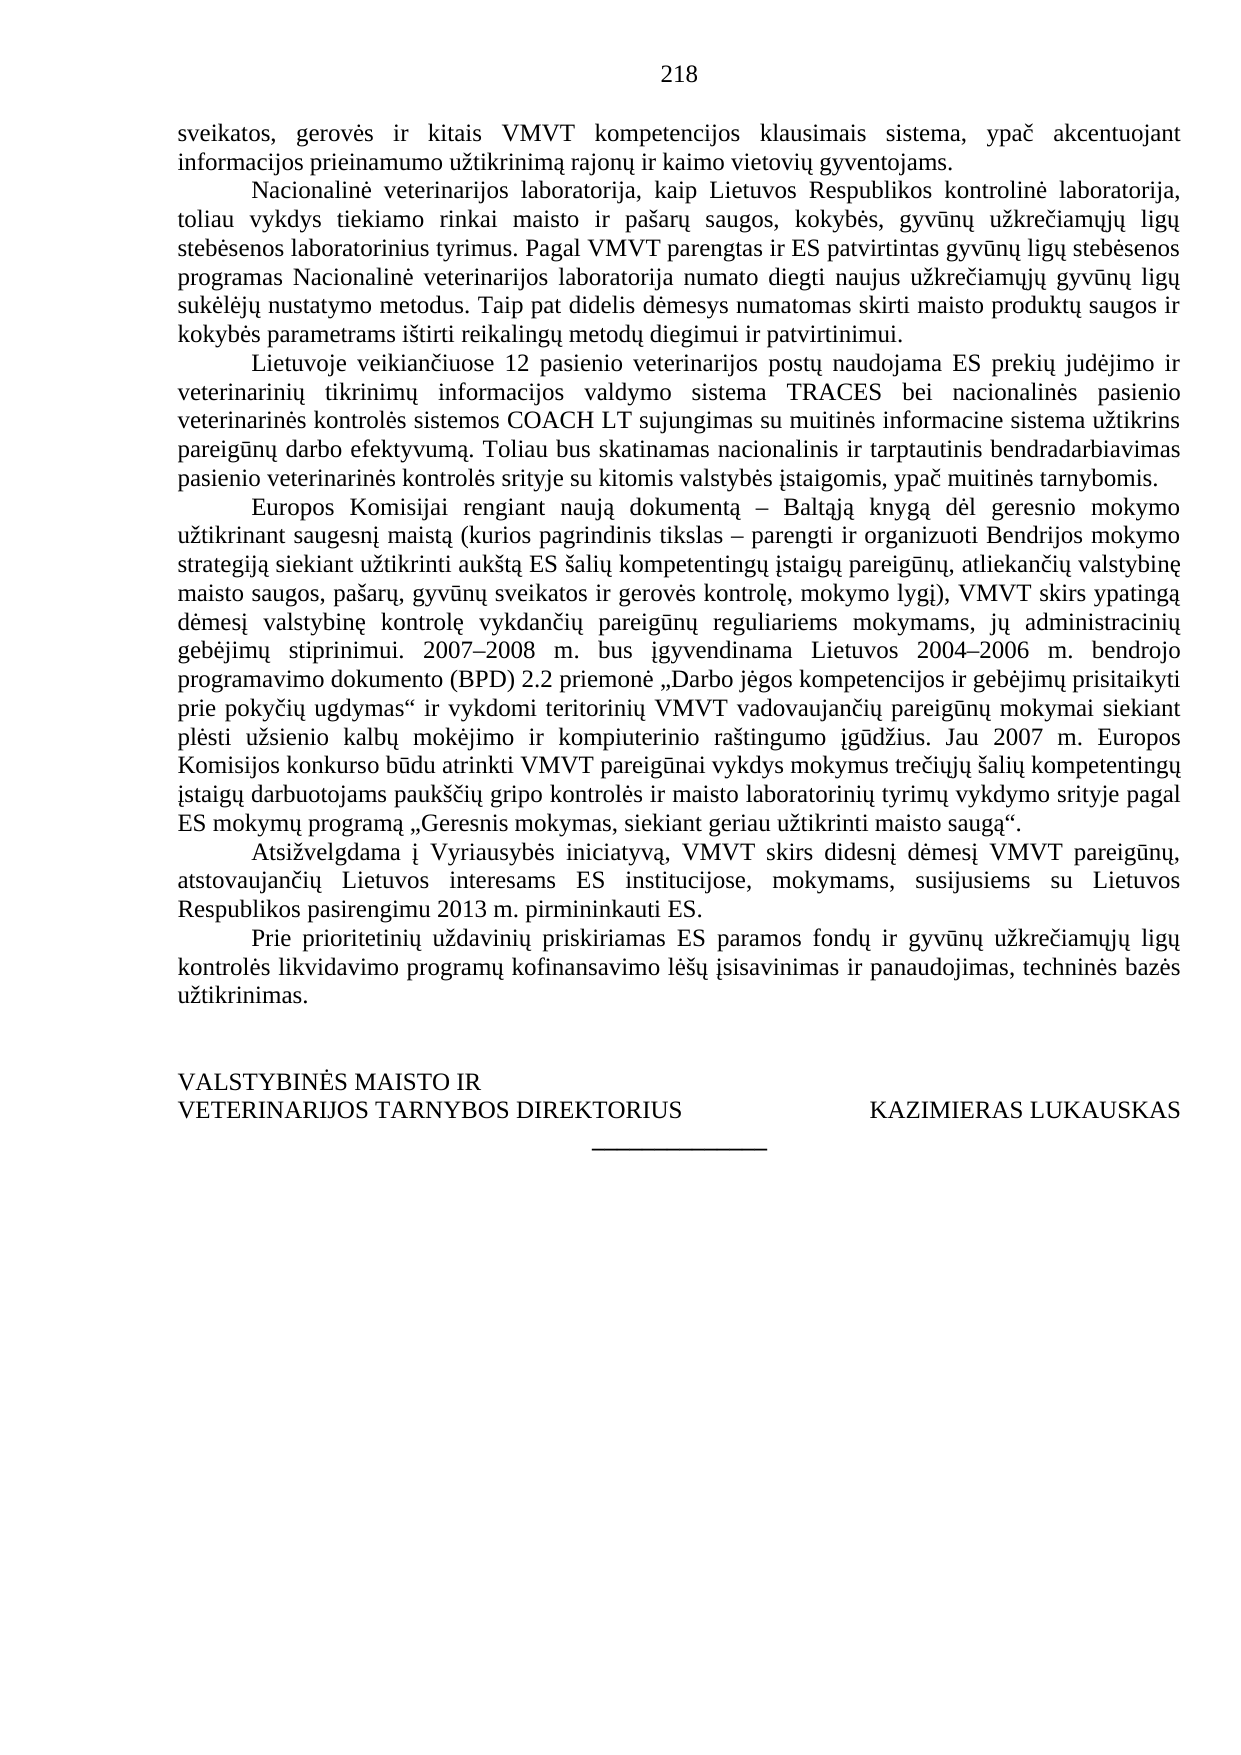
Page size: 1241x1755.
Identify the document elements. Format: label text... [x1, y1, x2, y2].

text Europos Komisijai rengiant naują dokumentą – Baltąją knygą dėl geresnio mokymo užtikrinant saugesnį maistą (kurios pagrindinis tikslas – parengti ir organizuoti Bendrijos mokymo strategiją siekiant užtikrinti aukštą ES šalių kompetentingų įstaigų pareigūnų, atliekančių valstybinę maisto saugos, pašarų, gyvūnų sveikatos ir gerovės kontrolę, mokymo lygį), VMVT skirs ypatingą dėmesį valstybinę kontrolę vykdančių pareigūnų reguliariems mokymams, jų administracinių gebėjimų stiprinimui. 2007–2008 m. bus įgyvendinama Lietuvos 2004–2006 m. bendrojo programavimo dokumento (BPD) 2.2 priemonė „Darbo jėgos kompetencijos ir gebėjimų prisitaikyti prie pokyčių ugdymas“ ir vykdomi teritorinių VMVT vadovaujančių pareigūnų mokymai siekiant plėsti užsienio kalbų mokėjimo ir kompiuterinio raštingumo įgūdžius. Jau 2007 m. Europos Komisijos konkurso būdu atrinkti VMVT pareigūnai vykdys mokymus trečiųjų šalių kompetentingų įstaigų darbuotojams paukščių gripo kontrolės ir maisto laboratorinių tyrimų vykdymo srityje pagal ES mokymų programą „Geresnis mokymas, siekiant geriau užtikrinti maisto saugą“. [177, 492, 1181, 837]
text ______________ [177, 1124, 1181, 1153]
text VETERINARIJOS TARNYBOS DIREKTORIUS KAZIMIERAS LUKAUSKAS [177, 1096, 1181, 1124]
text VALSTYBINĖS MAISTO IR [177, 1067, 1181, 1096]
text Lietuvoje veikiančiuose 12 pasienio veterinarijos postų naudojama ES prekių judėjimo ir veterinarinių tikrinimų informacijos valdymo sistema TRACES bei nacionalinės pasienio veterinarinės kontrolės sistemos COACH LT sujungimas su muitinės informacine sistema užtikrins pareigūnų darbo efektyvumą. Toliau bus skatinamas nacionalinis ir tarptautinis bendradarbiavimas pasienio veterinarinės kontrolės srityje su kitomis valstybės įstaigomis, ypač muitinės tarnybomis. [177, 348, 1181, 492]
text Nacionalinė veterinarijos laboratorija, kaip Lietuvos Respublikos kontrolinė laboratorija, toliau vykdys tiekiamo rinkai maisto ir pašarų saugos, kokybės, gyvūnų užkrečiamųjų ligų stebėsenos laboratorinius tyrimus. Pagal VMVT parengtas ir ES patvirtintas gyvūnų ligų stebėsenos programas Nacionalinė veterinarijos laboratorija numato diegti naujus užkrečiamųjų gyvūnų ligų sukėlėjų nustatymo metodus. Taip pat didelis dėmesys numatomas skirti maisto produktų saugos ir kokybės parametrams ištirti reikalingų metodų diegimui ir patvirtinimui. [177, 176, 1181, 348]
text sveikatos, gerovės ir kitais VMVT kompetencijos klausimais sistema, ypač akcentuojant informacijos prieinamumo užtikrinimą rajonų ir kaimo vietovių gyventojams. [177, 118, 1181, 176]
text Atsižvelgdama į Vyriausybės iniciatyvą, VMVT skirs didesnį dėmesį VMVT pareigūnų, atstovaujančių Lietuvos interesams ES institucijose, mokymams, susijusiems su Lietuvos Respublikos pasirengimu 2013 m. pirmininkauti ES. [177, 837, 1181, 923]
text Prie prioritetinių uždavinių priskiriamas ES paramos fondų ir gyvūnų užkrečiamųjų ligų kontrolės likvidavimo programų kofinansavimo lėšų įsisavinimas ir panaudojimas, techninės bazės užtikrinimas. [177, 923, 1181, 1009]
